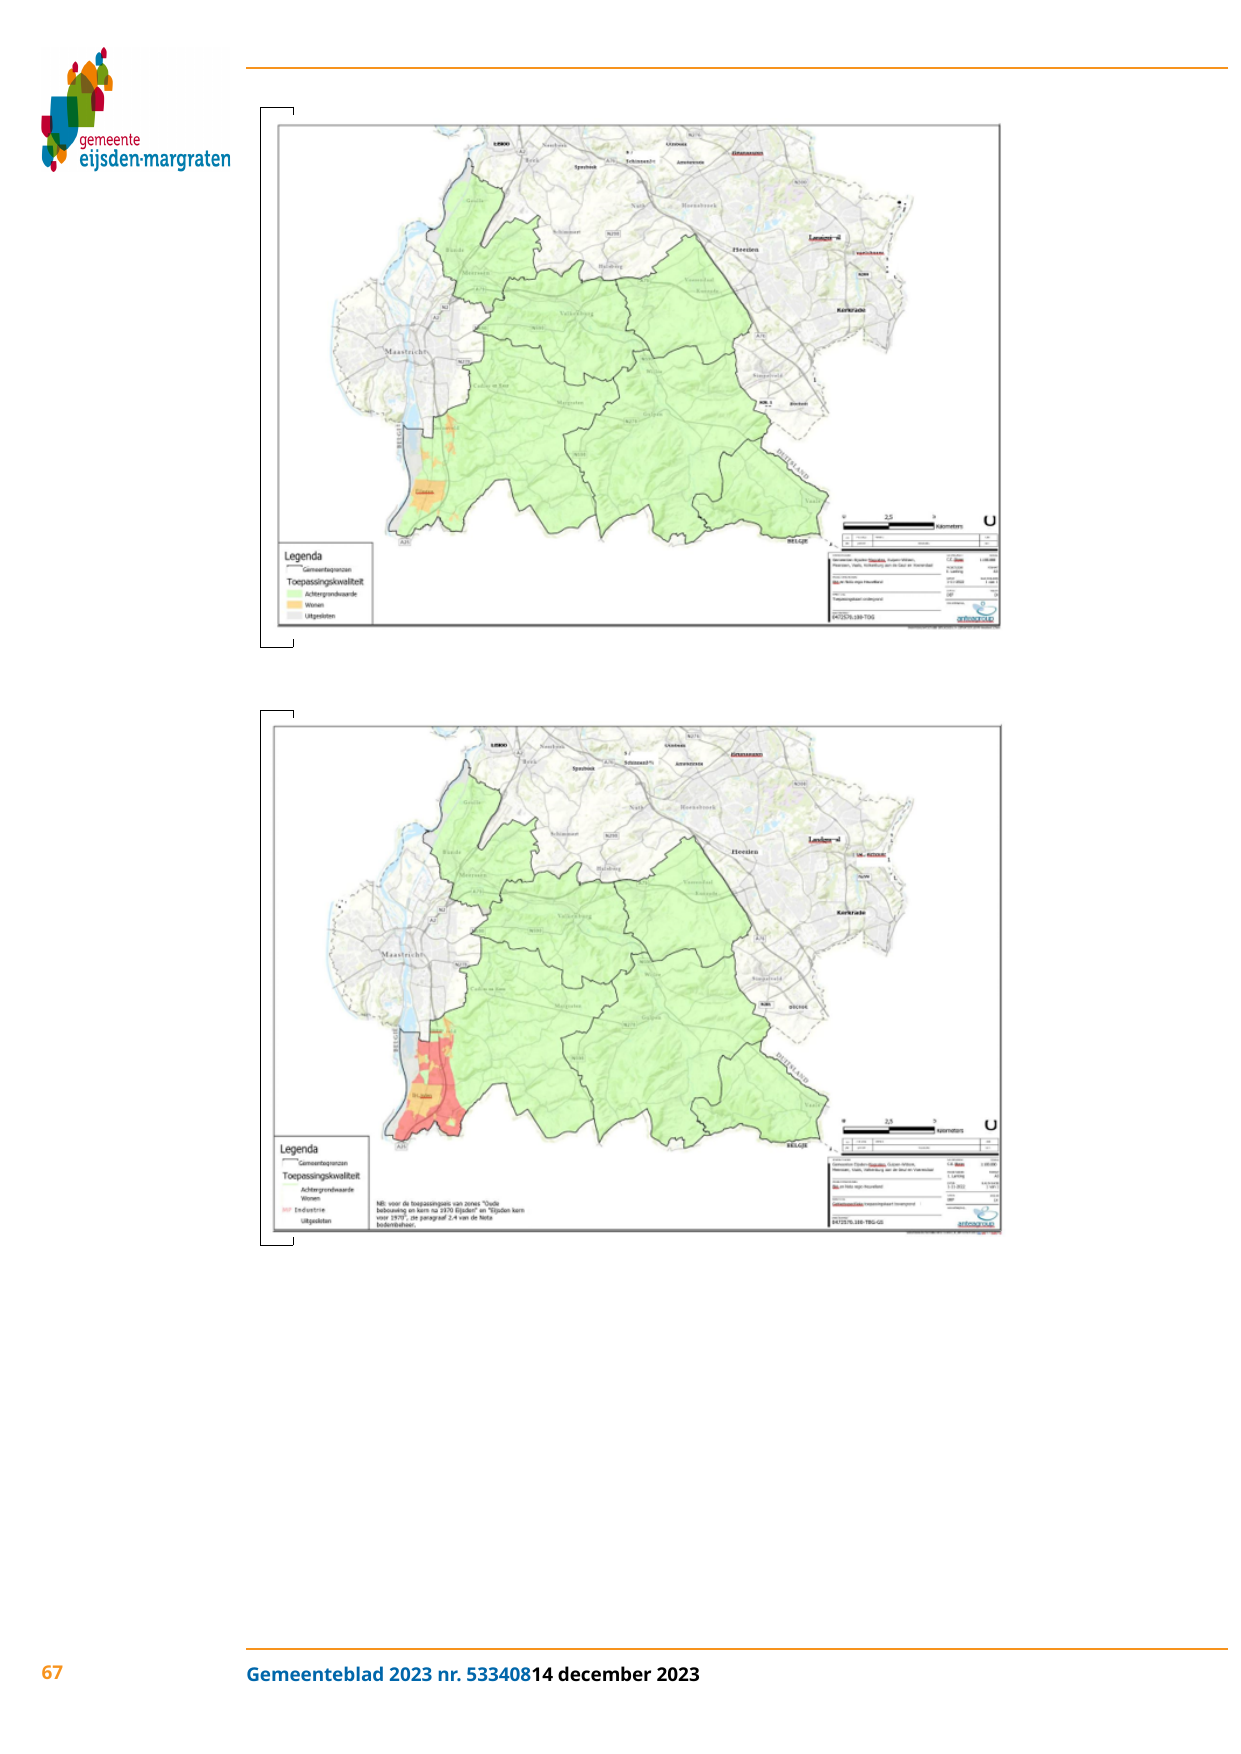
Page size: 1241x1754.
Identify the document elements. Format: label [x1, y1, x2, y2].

picture [268, 115, 1008, 639]
picture [268, 718, 1008, 1237]
picture [41, 47, 231, 172]
